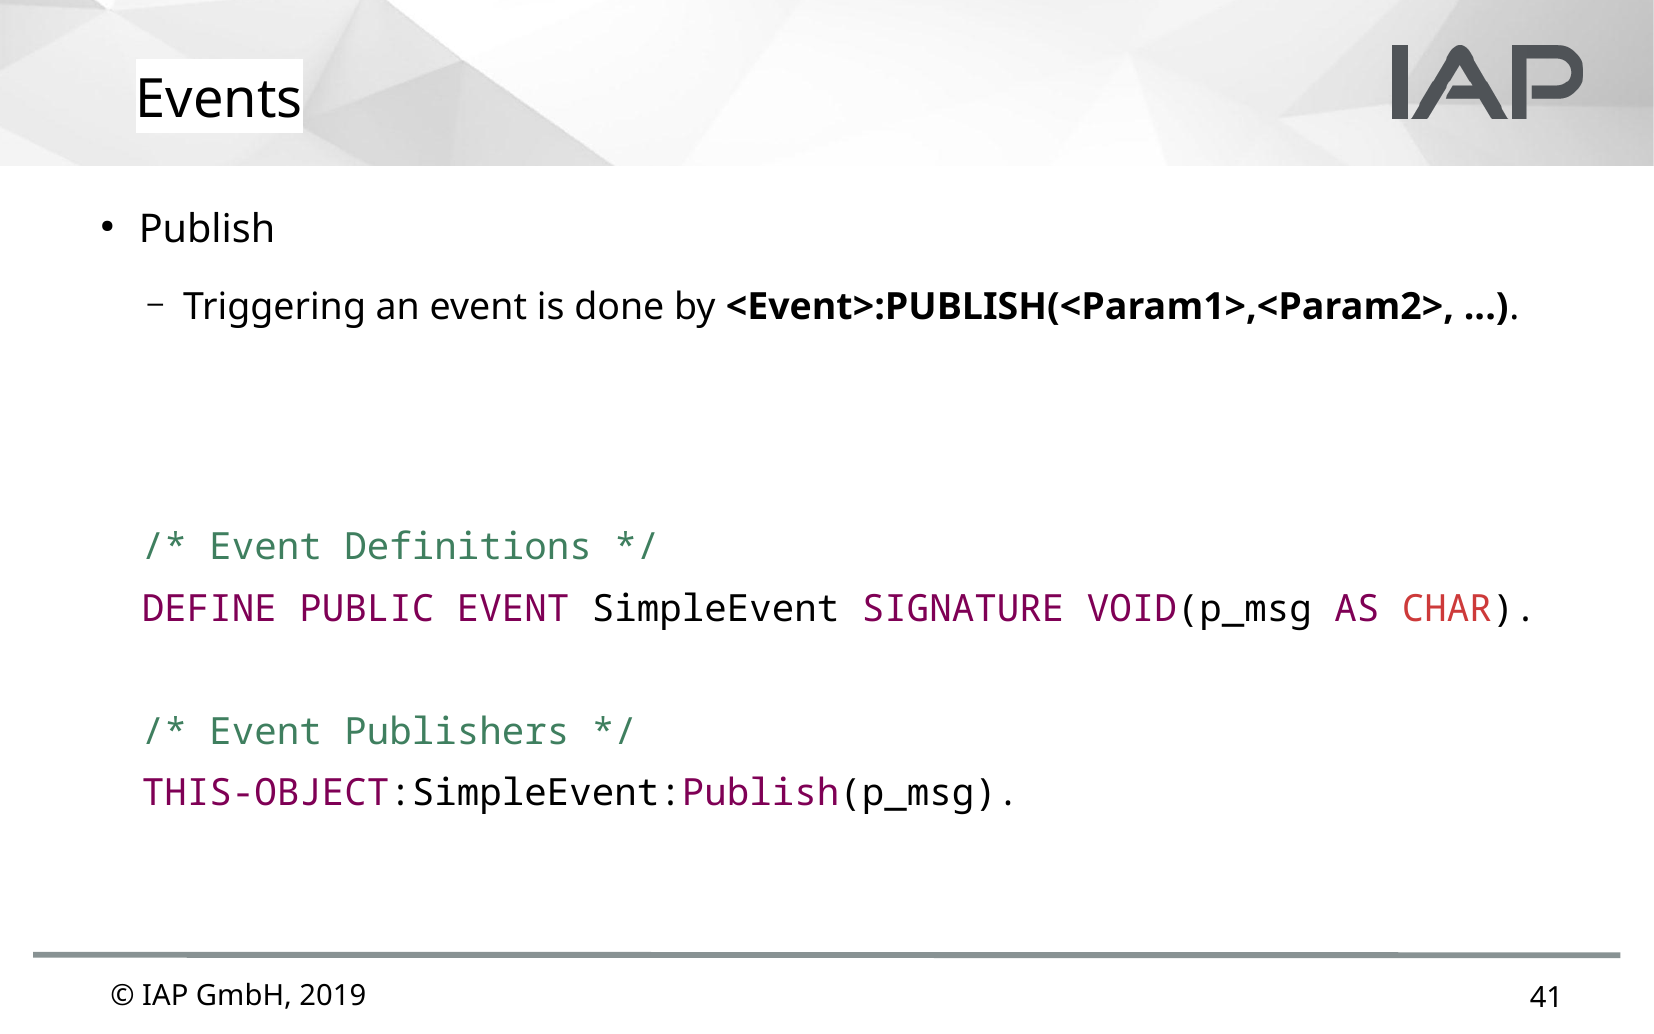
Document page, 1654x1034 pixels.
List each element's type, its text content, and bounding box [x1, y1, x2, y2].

list /* Event Definitions */ DEFINE PUBLIC EVENT SimpleEvent SIGNATURE VOID(p_msg AS CHAR). /* Event Publishers */ THIS-OBJECT:SimpleEvent:Publish(p_msg). [141, 519, 1630, 904]
picture [0, 0, 1654, 166]
list Publish Triggering an event is done by <Event>:PUBLISH(<Param1>,<Param2>, ...). [82, 200, 1571, 745]
title Events [135, 41, 1264, 152]
